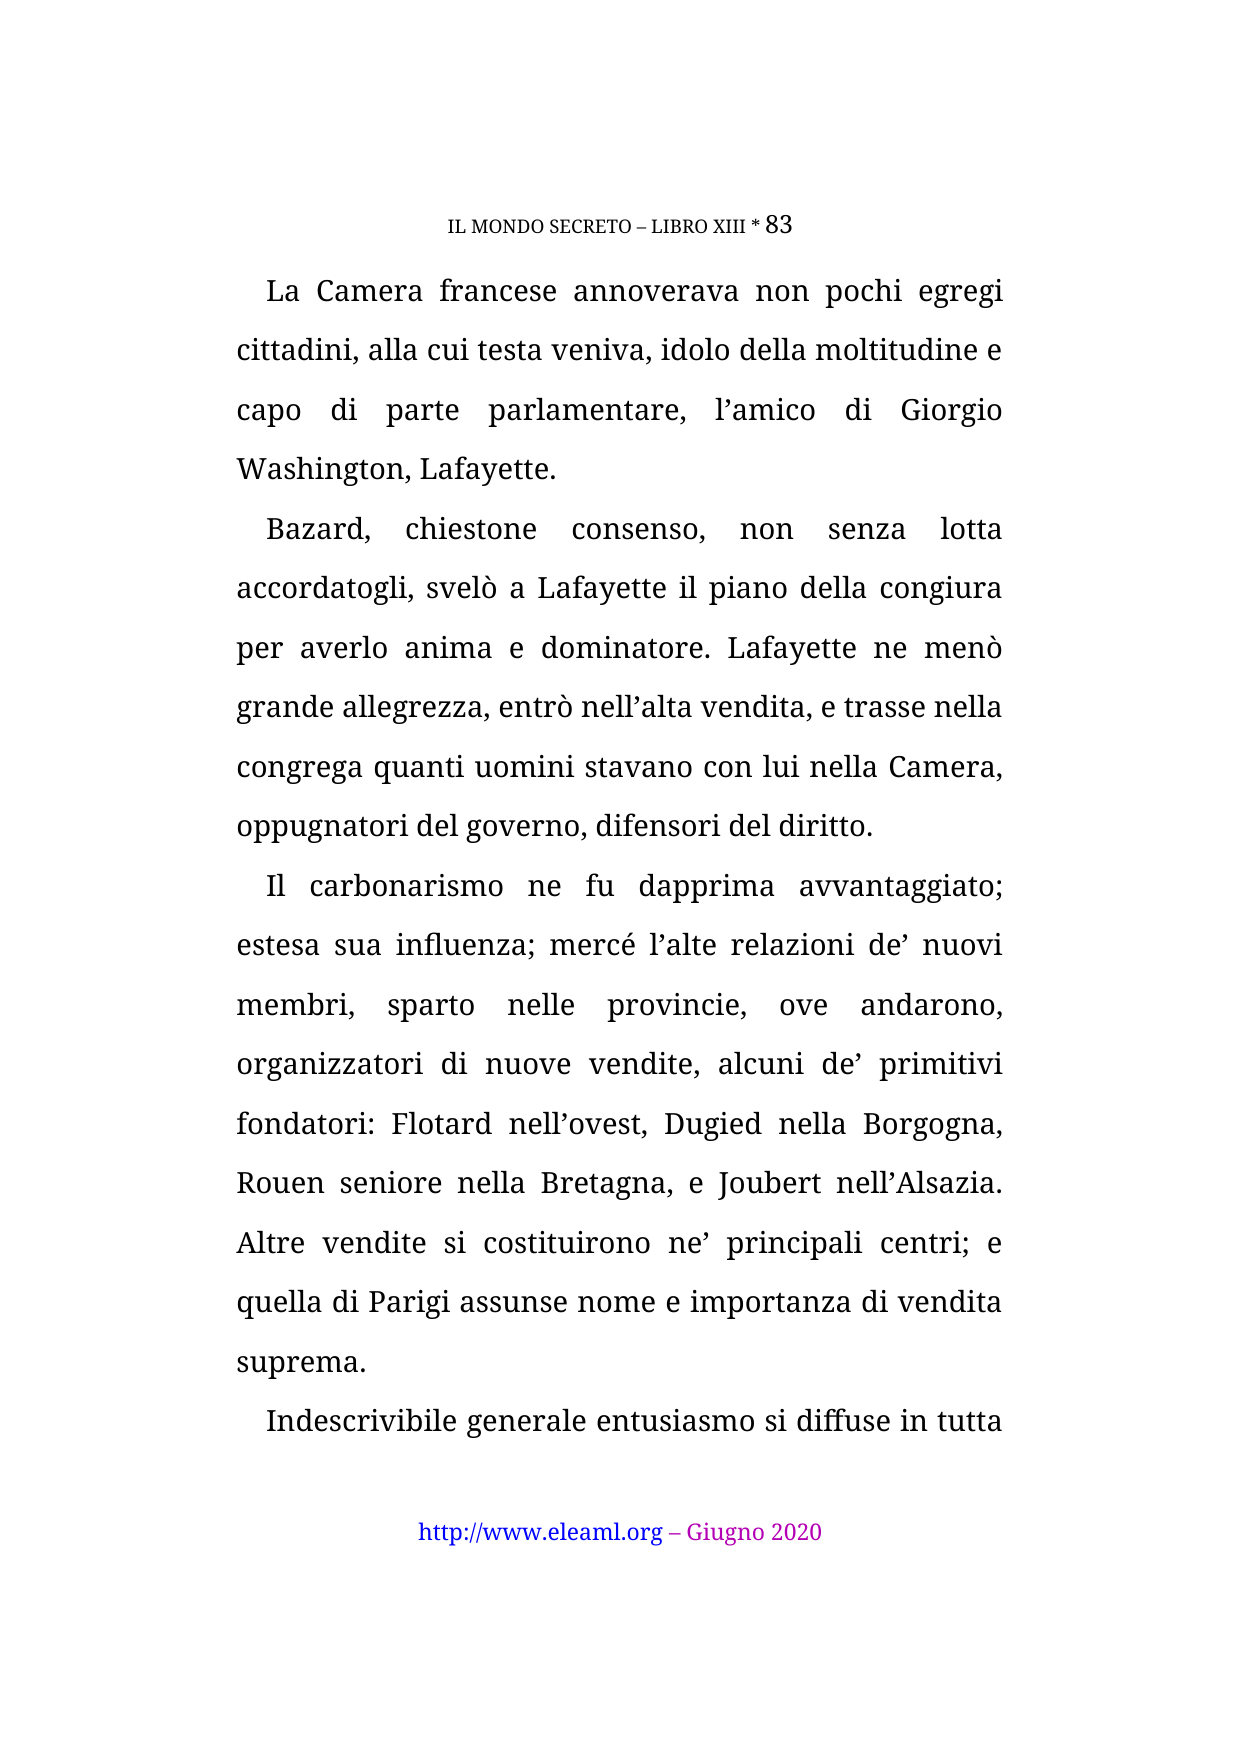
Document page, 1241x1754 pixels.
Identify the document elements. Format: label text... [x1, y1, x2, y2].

text La Camera francese annoverava non pochi egregi cittadini, alla cui testa veniva, idolo della moltitudine e capo di parte parlamentare, l’amico di Giorgio Washington, Lafayette. [236, 270, 1004, 488]
text Bazard, chiestone consenso, non senza lotta accordatogli, svelò a Lafayette il piano della congiura per averlo anima e dominatore. Lafayette ne menò grande allegrezza, entrò nell’alta vendita, e trasse nella congrega quanti uomini stavano con lui nella Camera, oppugnatori del governo, difensori del diritto. [236, 508, 1004, 845]
text Il carbonarismo ne fu dapprima avvantaggiato; estesa sua influenza; mercé l’alte relazioni de’ nuovi membri, sparto nelle provincie, ove andarono, organizzatori di nuove vendite, alcuni de’ primitivi fondatori: Flotard nell’ovest, Dugied nella Borgogna, Rouen seniore nella Bretagna, e Joubert nell’Alsazia. Altre vendite si costituirono ne’ principali centri; e quella di Parigi assunse nome e importanza di vendita suprema. [236, 865, 1004, 1381]
text Indescrivibile generale entusiasmo si diffuse in tutta [236, 1400, 1004, 1440]
